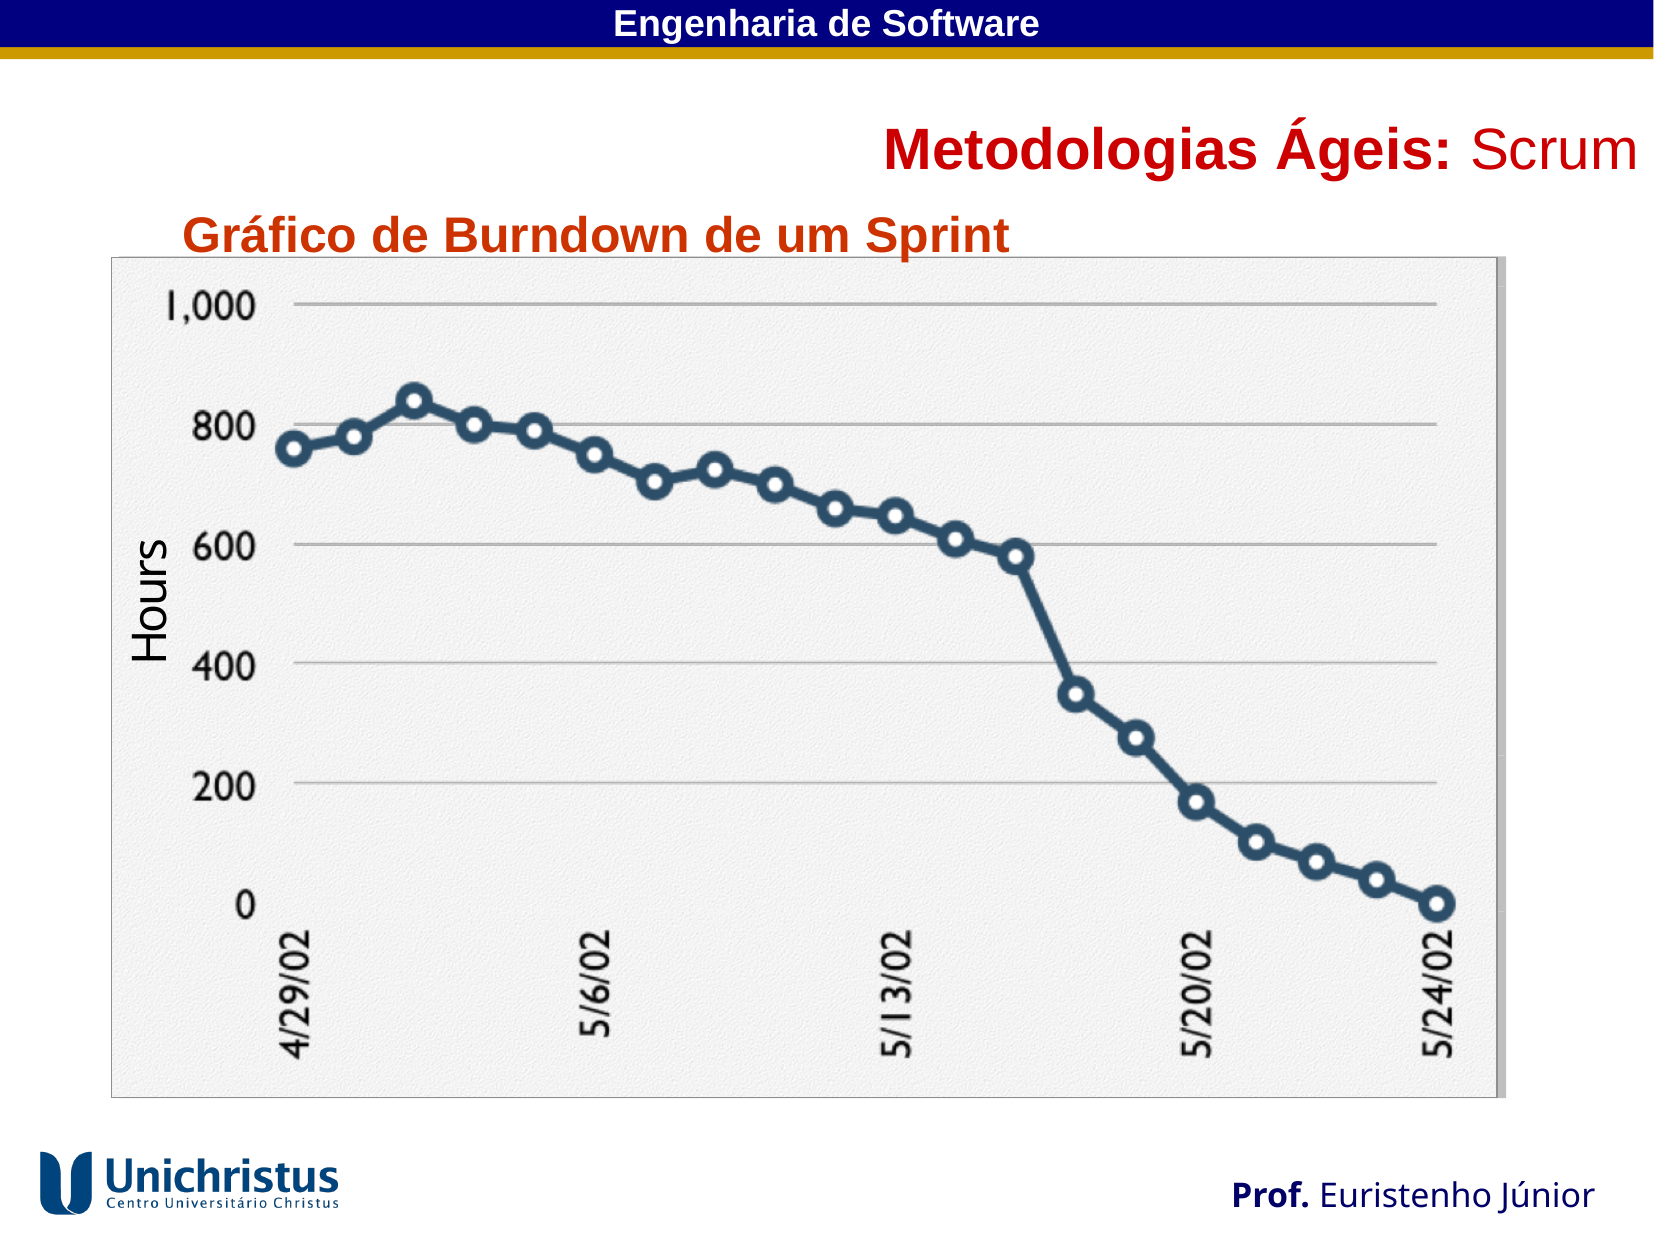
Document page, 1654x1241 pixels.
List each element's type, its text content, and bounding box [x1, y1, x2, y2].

text_box [0, 48, 1654, 60]
text_box Engenharia de Software [0, 0, 1654, 48]
text_box Prof. Euristenho Júnior [1216, 1163, 1654, 1224]
text_box Metodologias Ágeis: Scrum [869, 109, 1654, 189]
picture [110, 138, 1548, 1099]
picture [35, 1148, 343, 1217]
